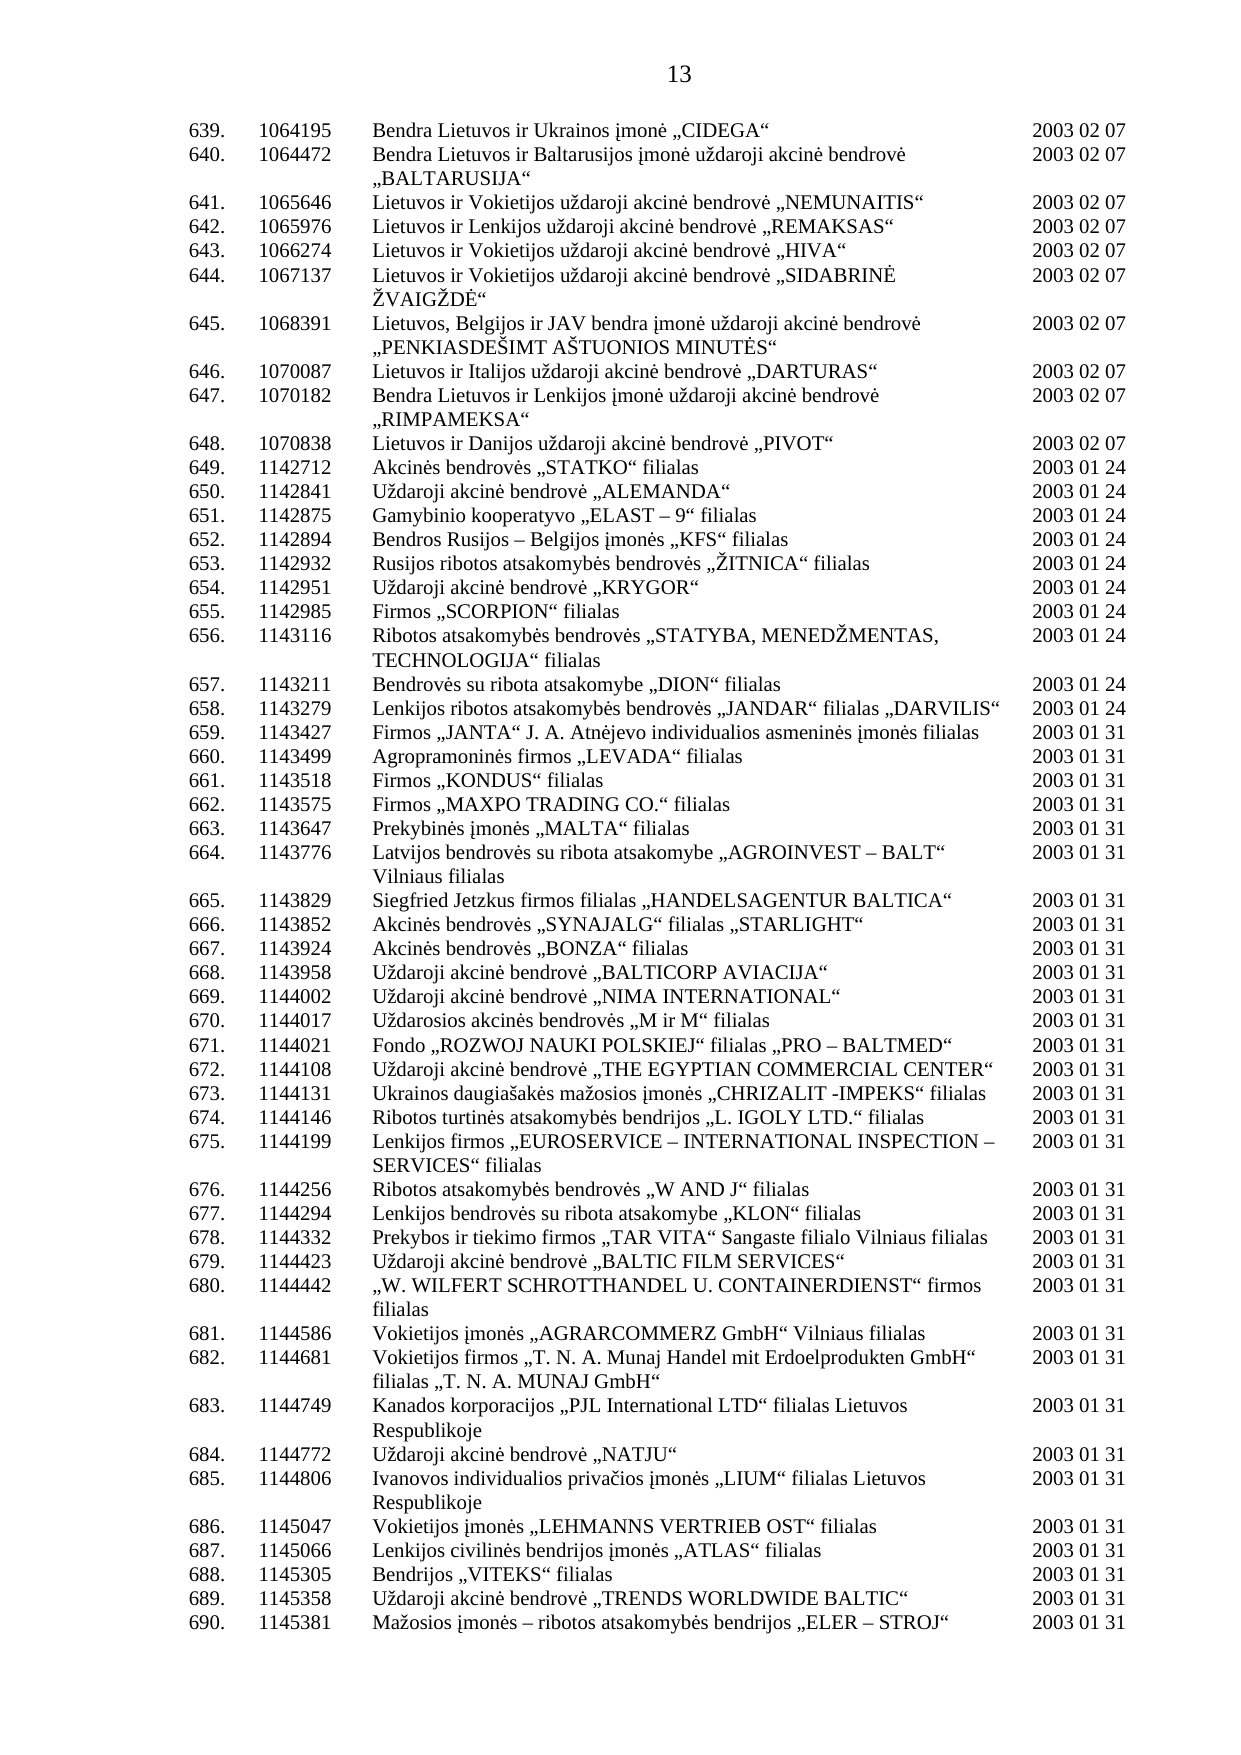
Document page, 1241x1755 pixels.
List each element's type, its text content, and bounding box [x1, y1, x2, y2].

table_cell 640. [177, 142, 247, 190]
table_cell Uždaroji akcinė bendrovė „NATJU“ [361, 1442, 1021, 1466]
table_cell Agropramoninės firmos „LEVADA“ filialas [361, 744, 1021, 768]
table_cell Lietuvos ir Lenkijos uždaroji akcinė bendrovė „REMAKSAS“ [361, 214, 1021, 238]
table_cell Bendros Rusijos – Belgijos įmonės „KFS“ filialas [361, 527, 1021, 551]
table_cell 673. [177, 1081, 247, 1105]
table_cell 2003 01 31 [1021, 1033, 1181, 1057]
table_cell 2003 02 07 [1021, 239, 1181, 262]
table_cell 1143924 [247, 936, 361, 960]
table_cell 2003 01 24 [1021, 672, 1181, 696]
table_cell 1145381 [247, 1610, 361, 1634]
table_cell 682. [177, 1345, 247, 1393]
table_cell Akcinės bendrovės „SYNAJALG“ filialas „STARLIGHT“ [361, 912, 1021, 936]
table_cell Firmos „JANTA“ J. A. Atnėjevo individualios asmeninės įmonės filialas [361, 720, 1021, 744]
table_cell 2003 01 31 [1021, 768, 1181, 792]
table_cell „W. WILFERT SCHROTTHANDEL U. CONTAINERDIENST“ firmos filialas [361, 1273, 1021, 1321]
table_cell Lenkijos bendrovės su ribota atsakomybe „KLON“ filialas [361, 1201, 1021, 1225]
table_cell 1066274 [247, 239, 361, 262]
table_cell 1142951 [247, 575, 361, 599]
table_cell Uždaroji akcinė bendrovė „BALTIC FILM SERVICES“ [361, 1249, 1021, 1273]
table_cell 1144442 [247, 1273, 361, 1321]
table_cell 1065646 [247, 190, 361, 214]
table_cell 1142985 [247, 599, 361, 623]
table_cell 1145358 [247, 1586, 361, 1610]
table_cell 1144294 [247, 1201, 361, 1225]
table_cell 1144423 [247, 1249, 361, 1273]
table_cell 674. [177, 1105, 247, 1129]
table_cell 681. [177, 1321, 247, 1345]
table_cell 2003 01 24 [1021, 527, 1181, 551]
table_cell 2003 01 31 [1021, 1225, 1181, 1249]
table_cell 648. [177, 431, 247, 455]
table_cell Vokietijos firmos „T. N. A. Munaj Handel mit Erdoelprodukten GmbH“ filialas „T. N. A. MUNAJ GmbH“ [361, 1345, 1021, 1393]
table_cell 2003 01 31 [1021, 792, 1181, 816]
table_cell 2003 01 24 [1021, 479, 1181, 503]
table_cell 647. [177, 383, 247, 431]
table_cell Akcinės bendrovės „BONZA“ filialas [361, 936, 1021, 960]
table_cell 1142712 [247, 455, 361, 479]
table_cell 1144256 [247, 1177, 361, 1201]
table_cell 2003 01 31 [1021, 1081, 1181, 1105]
table_cell Firmos „KONDUS“ filialas [361, 768, 1021, 792]
table_cell 1143829 [247, 888, 361, 912]
table_cell Ivanovos individualios privačios įmonės „LIUM“ filialas Lietuvos Respublikoje [361, 1466, 1021, 1514]
table_cell 2003 02 07 [1021, 142, 1181, 190]
table_cell Lietuvos ir Italijos uždaroji akcinė bendrovė „DARTURAS“ [361, 359, 1021, 383]
table_cell Lietuvos, Belgijos ir JAV bendra įmonė uždaroji akcinė bendrovė „PENKIASDEŠIMT AŠTUONIOS MINUTĖS“ [361, 311, 1021, 359]
table_cell Uždaroji akcinė bendrovė „ALEMANDA“ [361, 479, 1021, 503]
table_cell 2003 02 07 [1021, 214, 1181, 238]
table_cell 1144332 [247, 1225, 361, 1249]
table_cell 2003 01 31 [1021, 1610, 1181, 1634]
table_cell Prekybinės įmonės „MALTA“ filialas [361, 816, 1021, 840]
table_cell 655. [177, 599, 247, 623]
table_cell Ribotos atsakomybės bendrovės „W AND J“ filialas [361, 1177, 1021, 1201]
table_cell Ukrainos daugiašakės mažosios įmonės „CHRIZALIT -IMPEKS“ filialas [361, 1081, 1021, 1105]
table_cell 2003 01 31 [1021, 1562, 1181, 1586]
table_cell 670. [177, 1009, 247, 1032]
table_cell Uždaroji akcinė bendrovė „BALTICORP AVIACIJA“ [361, 960, 1021, 984]
table_cell 1143427 [247, 720, 361, 744]
table_cell 2003 01 24 [1021, 575, 1181, 599]
table_cell Firmos „SCORPION“ filialas [361, 599, 1021, 623]
table_cell 2003 01 31 [1021, 1057, 1181, 1081]
table_cell 1144199 [247, 1129, 361, 1177]
table_cell 2003 01 31 [1021, 840, 1181, 888]
table_cell 2003 01 24 [1021, 599, 1181, 623]
table_cell Uždarosios akcinės bendrovės „M ir M“ filialas [361, 1009, 1021, 1032]
table_cell 2003 01 31 [1021, 1538, 1181, 1562]
table_cell 1144002 [247, 984, 361, 1008]
table_cell 1143958 [247, 960, 361, 984]
table_cell 656. [177, 624, 247, 672]
table_cell 1142841 [247, 479, 361, 503]
table_cell 2003 01 31 [1021, 1105, 1181, 1129]
table_cell 1143211 [247, 672, 361, 696]
table_cell 2003 01 31 [1021, 1177, 1181, 1201]
table_cell 677. [177, 1201, 247, 1225]
table_cell 1143279 [247, 696, 361, 720]
table_cell 649. [177, 455, 247, 479]
table_cell 651. [177, 503, 247, 527]
table_cell Mažosios įmonės – ribotos atsakomybės bendrijos „ELER – STROJ“ [361, 1610, 1021, 1634]
table_cell 2003 01 31 [1021, 1514, 1181, 1538]
table_cell Lietuvos ir Vokietijos uždaroji akcinė bendrovė „HIVA“ [361, 239, 1021, 262]
table_cell Lenkijos firmos „EUROSERVICE – INTERNATIONAL INSPECTION – SERVICES“ filialas [361, 1129, 1021, 1177]
table_cell 664. [177, 840, 247, 888]
table_cell 1144749 [247, 1394, 361, 1442]
table_cell 1143116 [247, 624, 361, 672]
table_cell 2003 01 31 [1021, 720, 1181, 744]
table_cell 639. [177, 118, 247, 142]
table_cell 2003 01 24 [1021, 696, 1181, 720]
table_cell 1143776 [247, 840, 361, 888]
table_cell 1144017 [247, 1009, 361, 1032]
table_cell 1070087 [247, 359, 361, 383]
table_cell 645. [177, 311, 247, 359]
table_cell Lietuvos ir Danijos uždaroji akcinė bendrovė „PIVOT“ [361, 431, 1021, 455]
table_cell 2003 01 31 [1021, 1273, 1181, 1321]
table_cell 660. [177, 744, 247, 768]
table_cell 2003 02 07 [1021, 383, 1181, 431]
table_cell 2003 01 31 [1021, 1201, 1181, 1225]
table_cell 686. [177, 1514, 247, 1538]
table_cell 662. [177, 792, 247, 816]
table_cell 2003 01 31 [1021, 936, 1181, 960]
table_cell Bendrovės su ribota atsakomybe „DION“ filialas [361, 672, 1021, 696]
table_cell 646. [177, 359, 247, 383]
table_cell 1144681 [247, 1345, 361, 1393]
table_cell 2003 01 31 [1021, 1321, 1181, 1345]
table_cell Lietuvos ir Vokietijos uždaroji akcinė bendrovė „SIDABRINĖ ŽVAIGŽDĖ“ [361, 263, 1021, 311]
table_cell 661. [177, 768, 247, 792]
table_cell 658. [177, 696, 247, 720]
table_cell 1144021 [247, 1033, 361, 1057]
table_cell 675. [177, 1129, 247, 1177]
table_cell 644. [177, 263, 247, 311]
table_cell 666. [177, 912, 247, 936]
table_cell 2003 01 31 [1021, 1129, 1181, 1177]
table_cell 1143518 [247, 768, 361, 792]
table_cell 1145066 [247, 1538, 361, 1562]
table_cell 643. [177, 239, 247, 262]
table_cell Ribotos atsakomybės bendrovės „STATYBA, MENEDŽMENTAS, TECHNOLOGIJA“ filialas [361, 624, 1021, 672]
table_cell Bendra Lietuvos ir Ukrainos įmonė „CIDEGA“ [361, 118, 1021, 142]
table_cell 1065976 [247, 214, 361, 238]
table_cell Ribotos turtinės atsakomybės bendrijos „L. IGOLY LTD.“ filialas [361, 1105, 1021, 1129]
table_cell 2003 01 24 [1021, 624, 1181, 672]
table_cell Uždaroji akcinė bendrovė „NIMA INTERNATIONAL“ [361, 984, 1021, 1008]
table_cell 685. [177, 1466, 247, 1514]
table_cell 2003 02 07 [1021, 431, 1181, 455]
table_cell 2003 02 07 [1021, 190, 1181, 214]
table_cell 641. [177, 190, 247, 214]
table_cell Fondo „ROZWOJ NAUKI POLSKIEJ“ filialas „PRO – BALTMED“ [361, 1033, 1021, 1057]
table_cell 657. [177, 672, 247, 696]
table_cell 2003 01 24 [1021, 503, 1181, 527]
table_cell 1144806 [247, 1466, 361, 1514]
table_cell 667. [177, 936, 247, 960]
table_cell 2003 02 07 [1021, 263, 1181, 311]
table_cell Uždaroji akcinė bendrovė „TRENDS WORLDWIDE BALTIC“ [361, 1586, 1021, 1610]
table_cell 1144586 [247, 1321, 361, 1345]
table_cell 683. [177, 1394, 247, 1442]
table_cell Siegfried Jetzkus firmos filialas „HANDELSAGENTUR BALTICA“ [361, 888, 1021, 912]
table_cell 1143575 [247, 792, 361, 816]
table_cell 2003 01 31 [1021, 1442, 1181, 1466]
table_cell 2003 01 31 [1021, 816, 1181, 840]
table_cell 2003 01 31 [1021, 1249, 1181, 1273]
table_cell 676. [177, 1177, 247, 1201]
table_cell Gamybinio kooperatyvo „ELAST – 9“ filialas [361, 503, 1021, 527]
table_cell Kanados korporacijos „PJL International LTD“ filialas Lietuvos Respublikoje [361, 1394, 1021, 1442]
table_cell 659. [177, 720, 247, 744]
table_cell Vokietijos įmonės „AGRARCOMMERZ GmbH“ Vilniaus filialas [361, 1321, 1021, 1345]
table_cell 689. [177, 1586, 247, 1610]
table_cell 1144146 [247, 1105, 361, 1129]
table_cell 650. [177, 479, 247, 503]
table_cell 1144772 [247, 1442, 361, 1466]
table_cell 2003 01 31 [1021, 1466, 1181, 1514]
table_cell Firmos „MAXPO TRADING CO.“ filialas [361, 792, 1021, 816]
table_cell Lietuvos ir Vokietijos uždaroji akcinė bendrovė „NEMUNAITIS“ [361, 190, 1021, 214]
table_cell 665. [177, 888, 247, 912]
table_cell Latvijos bendrovės su ribota atsakomybe „AGROINVEST – BALT“ Vilniaus filialas [361, 840, 1021, 888]
table_cell 668. [177, 960, 247, 984]
table_cell 2003 01 31 [1021, 1586, 1181, 1610]
table_cell 1144131 [247, 1081, 361, 1105]
table_cell 1143852 [247, 912, 361, 936]
table_cell 2003 01 31 [1021, 1394, 1181, 1442]
table_cell 2003 02 07 [1021, 118, 1181, 142]
table_cell 2003 01 31 [1021, 1009, 1181, 1032]
table_cell 654. [177, 575, 247, 599]
table_cell Lenkijos civilinės bendrijos įmonės „ATLAS“ filialas [361, 1538, 1021, 1562]
table_cell 2003 01 24 [1021, 551, 1181, 575]
table_cell 652. [177, 527, 247, 551]
table_cell 2003 01 31 [1021, 1345, 1181, 1393]
table_cell 688. [177, 1562, 247, 1586]
table_cell 2003 01 31 [1021, 912, 1181, 936]
table_cell 678. [177, 1225, 247, 1249]
table_cell Prekybos ir tiekimo firmos „TAR VITA“ Sangaste filialo Vilniaus filialas [361, 1225, 1021, 1249]
table_cell 1064195 [247, 118, 361, 142]
table_cell Bendra Lietuvos ir Baltarusijos įmonė uždaroji akcinė bendrovė „BALTARUSIJA“ [361, 142, 1021, 190]
table_cell 690. [177, 1610, 247, 1634]
table_cell Lenkijos ribotos atsakomybės bendrovės „JANDAR“ filialas „DARVILIS“ [361, 696, 1021, 720]
table_cell 1144108 [247, 1057, 361, 1081]
table_cell Uždaroji akcinė bendrovė „THE EGYPTIAN COMMERCIAL CENTER“ [361, 1057, 1021, 1081]
table_cell 1070838 [247, 431, 361, 455]
table_cell Akcinės bendrovės „STATKO“ filialas [361, 455, 1021, 479]
table_cell 1143647 [247, 816, 361, 840]
table_cell 1064472 [247, 142, 361, 190]
table_cell 1142875 [247, 503, 361, 527]
table_cell Vokietijos įmonės „LEHMANNS VERTRIEB OST“ filialas [361, 1514, 1021, 1538]
table_cell 2003 02 07 [1021, 359, 1181, 383]
table_cell 679. [177, 1249, 247, 1273]
table_cell Bendra Lietuvos ir Lenkijos įmonė uždaroji akcinė bendrovė „RIMPAMEKSA“ [361, 383, 1021, 431]
table_cell 1070182 [247, 383, 361, 431]
table_cell 1145305 [247, 1562, 361, 1586]
table_cell Bendrijos „VITEKS“ filialas [361, 1562, 1021, 1586]
table_cell 1145047 [247, 1514, 361, 1538]
table_cell 687. [177, 1538, 247, 1562]
table_cell Uždaroji akcinė bendrovė „KRYGOR“ [361, 575, 1021, 599]
table_cell 653. [177, 551, 247, 575]
table_cell 669. [177, 984, 247, 1008]
table_cell 2003 01 31 [1021, 984, 1181, 1008]
table_cell 663. [177, 816, 247, 840]
table_cell Rusijos ribotos atsakomybės bendrovės „ŽITNICA“ filialas [361, 551, 1021, 575]
table_cell 2003 01 24 [1021, 455, 1181, 479]
table_cell 642. [177, 214, 247, 238]
table_cell 1143499 [247, 744, 361, 768]
table_cell 2003 01 31 [1021, 960, 1181, 984]
table_cell 2003 01 31 [1021, 888, 1181, 912]
table_cell 1142894 [247, 527, 361, 551]
table_cell 1068391 [247, 311, 361, 359]
table_cell 672. [177, 1057, 247, 1081]
table_cell 680. [177, 1273, 247, 1321]
table_cell 2003 02 07 [1021, 311, 1181, 359]
table_cell 2003 01 31 [1021, 744, 1181, 768]
table_cell 671. [177, 1033, 247, 1057]
table_cell 1067137 [247, 263, 361, 311]
table_cell 684. [177, 1442, 247, 1466]
table_cell 1142932 [247, 551, 361, 575]
